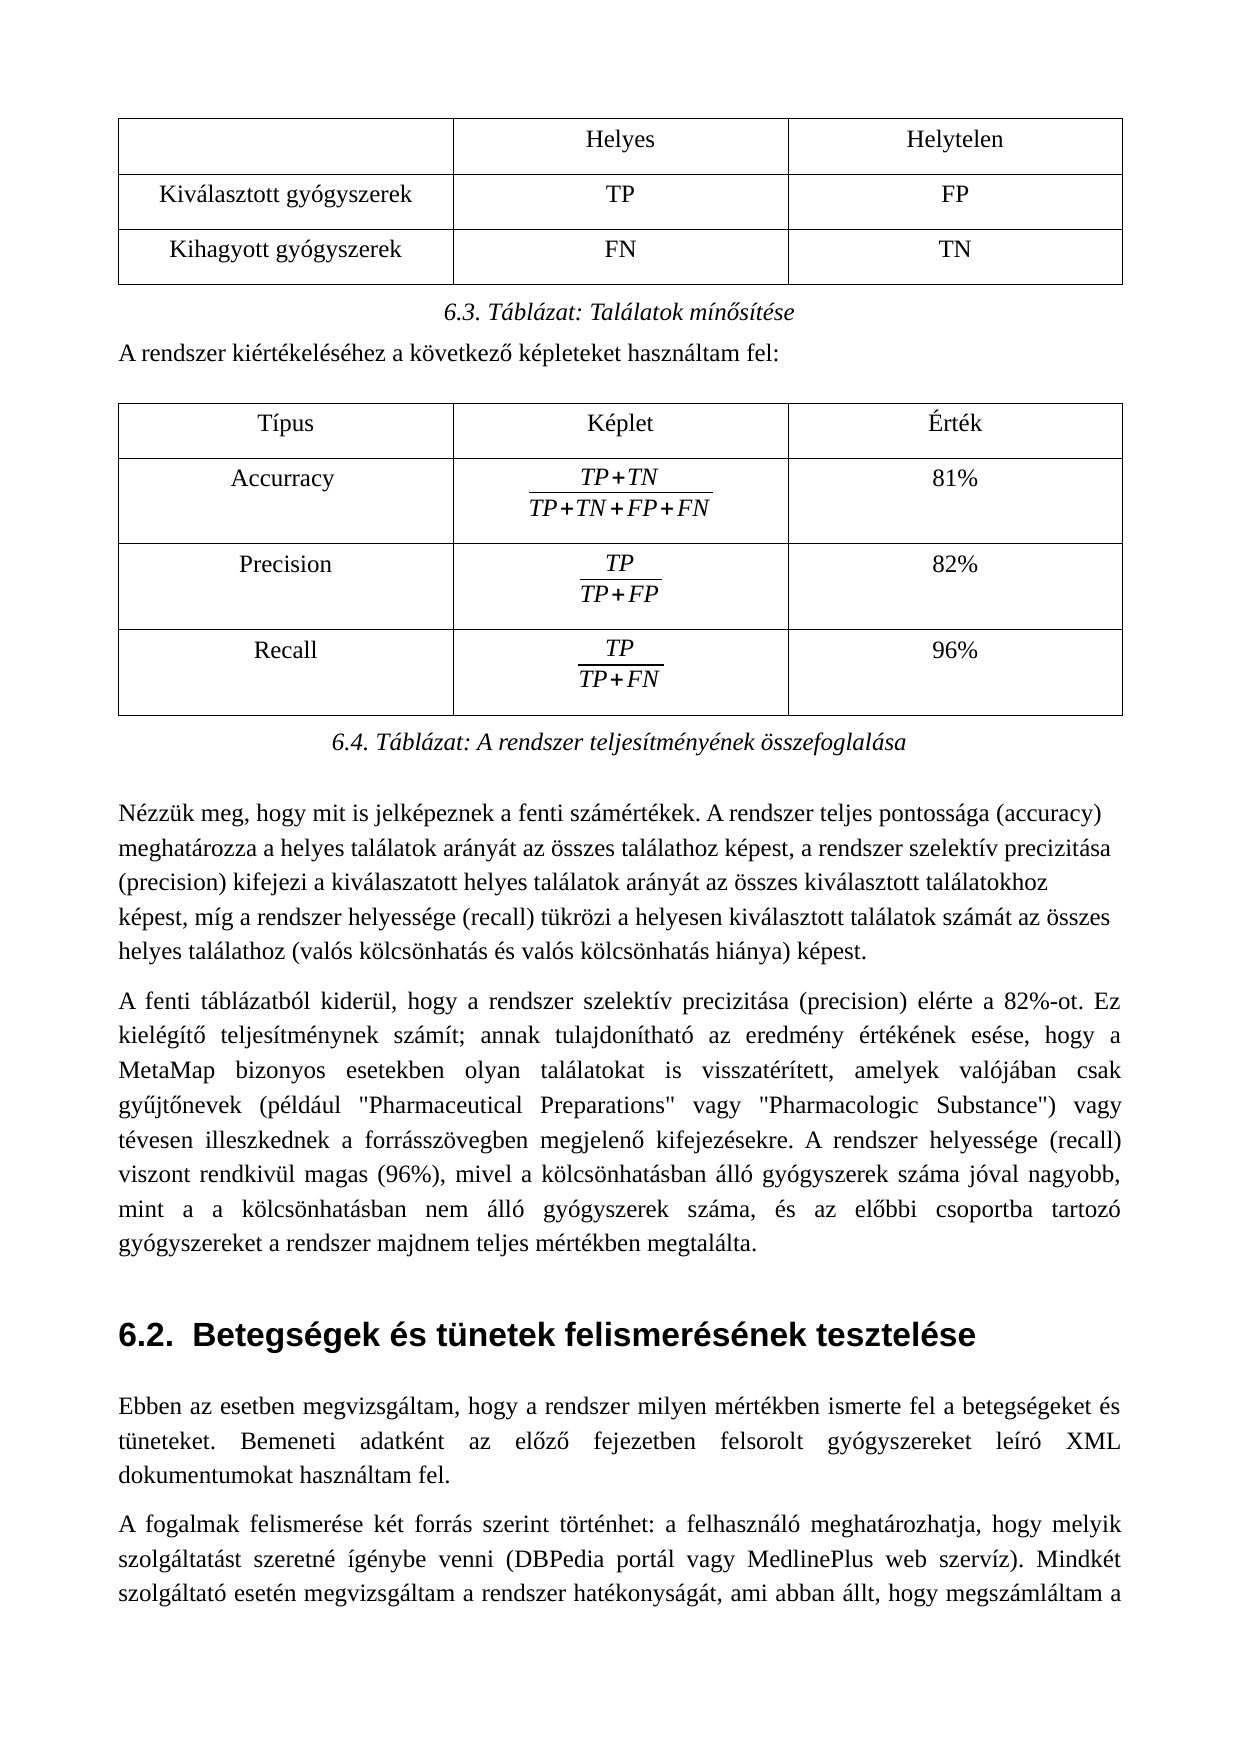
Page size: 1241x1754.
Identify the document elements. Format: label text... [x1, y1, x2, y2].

title A rendszer kiértékeléséhez a következő képleteket használtam fel: [118, 338, 1122, 367]
table_cell 82% [789, 544, 1122, 629]
table_cell TP [454, 175, 788, 229]
table_cell FP [789, 175, 1122, 229]
table_cell Kihagyott gyógyszerek [119, 230, 453, 284]
table_header Típus [119, 404, 453, 458]
text 6.4. Táblázat: A rendszer teljesítményének összefoglalása [118, 727, 1122, 756]
title A fogalmak felismerése két forrás szerint történhet: a felhasználó meghatározhatja, hogy melyik szolgáltatást szeretné ígénybe venni (DBPedia portál vagy MedlinePlus web szervíz). Mindkét szolgáltató esetén megvizsgáltam a rendszer hatékonyságát, ami abban állt, hogy megszámláltam a [118, 1509, 1122, 1607]
table_header Helyes [454, 119, 788, 173]
text Ebben az esetben megvizsgáltam, hogy a rendszer milyen mértékben ismerte fel a betegségeket és tüneteket. Bemeneti adatként az előző fejezetben felsorolt gyógyszereket leíró XML dokumentumokat használtam fel. [118, 1391, 1122, 1489]
table_cell 96% [789, 630, 1122, 715]
table_cell Precision [119, 544, 453, 629]
table_cell TN [789, 230, 1122, 284]
table_cell Accurracy [119, 459, 453, 543]
text A fenti táblázatból kiderül, hogy a rendszer szelektív precizitása (precision) elérte a 82%-ot. Ez kielégítő teljesítménynek számít; annak tulajdonítható az eredmény értékének esése, hogy a MetaMap bizonyos esetekben olyan találatokat is visszatérített, amelyek valójában csak gyűjtőnevek (például "Pharmaceutical Preparations" vagy "Pharmacologic Substance") vagy tévesen illeszkednek a forrásszövegben megjelenő kifejezésekre. A rendszer helyessége (recall) viszont rendkivül magas (96%), mivel a kölcsönhatásban álló gyógyszerek száma jóval nagyobb, mint a a kölcsönhatásban nem álló gyógyszerek száma, és az előbbi csoportba tartozó gyógyszereket a rendszer majdnem teljes mértékben megtalálta. [118, 986, 1122, 1257]
table_cell Recall [119, 630, 453, 715]
table_cell 81% [789, 459, 1122, 543]
table_cell [454, 544, 788, 629]
text 6.3. Táblázat: Találatok mínősítése [118, 297, 1122, 325]
table_cell [454, 630, 788, 715]
table_cell [454, 459, 788, 543]
subtitle Betegségek és tünetek felismerésének tesztelése [118, 1315, 1122, 1354]
table_header Érték [789, 404, 1122, 458]
table_header Helytelen [789, 119, 1122, 173]
table_cell FN [454, 230, 788, 284]
title Nézzük meg, hogy mit is jelképeznek a fenti számértékek. A rendszer teljes pontossága (accuracy) meghatározza a helyes találatok arányát az összes találathoz képest, a rendszer szelektív precizitása (precision) kifejezi a kiválaszatott helyes találatok arányát az összes kiválasztott találatokhoz képest, míg a rendszer helyessége (recall) tükrözi a helyesen kiválasztott találatok számát az összes helyes találathoz (valós kölcsönhatás és valós kölcsönhatás hiánya) képest. [118, 798, 1122, 965]
table_header [119, 119, 453, 173]
table_header Képlet [454, 404, 788, 458]
table_cell Kiválasztott gyógyszerek [119, 175, 453, 229]
